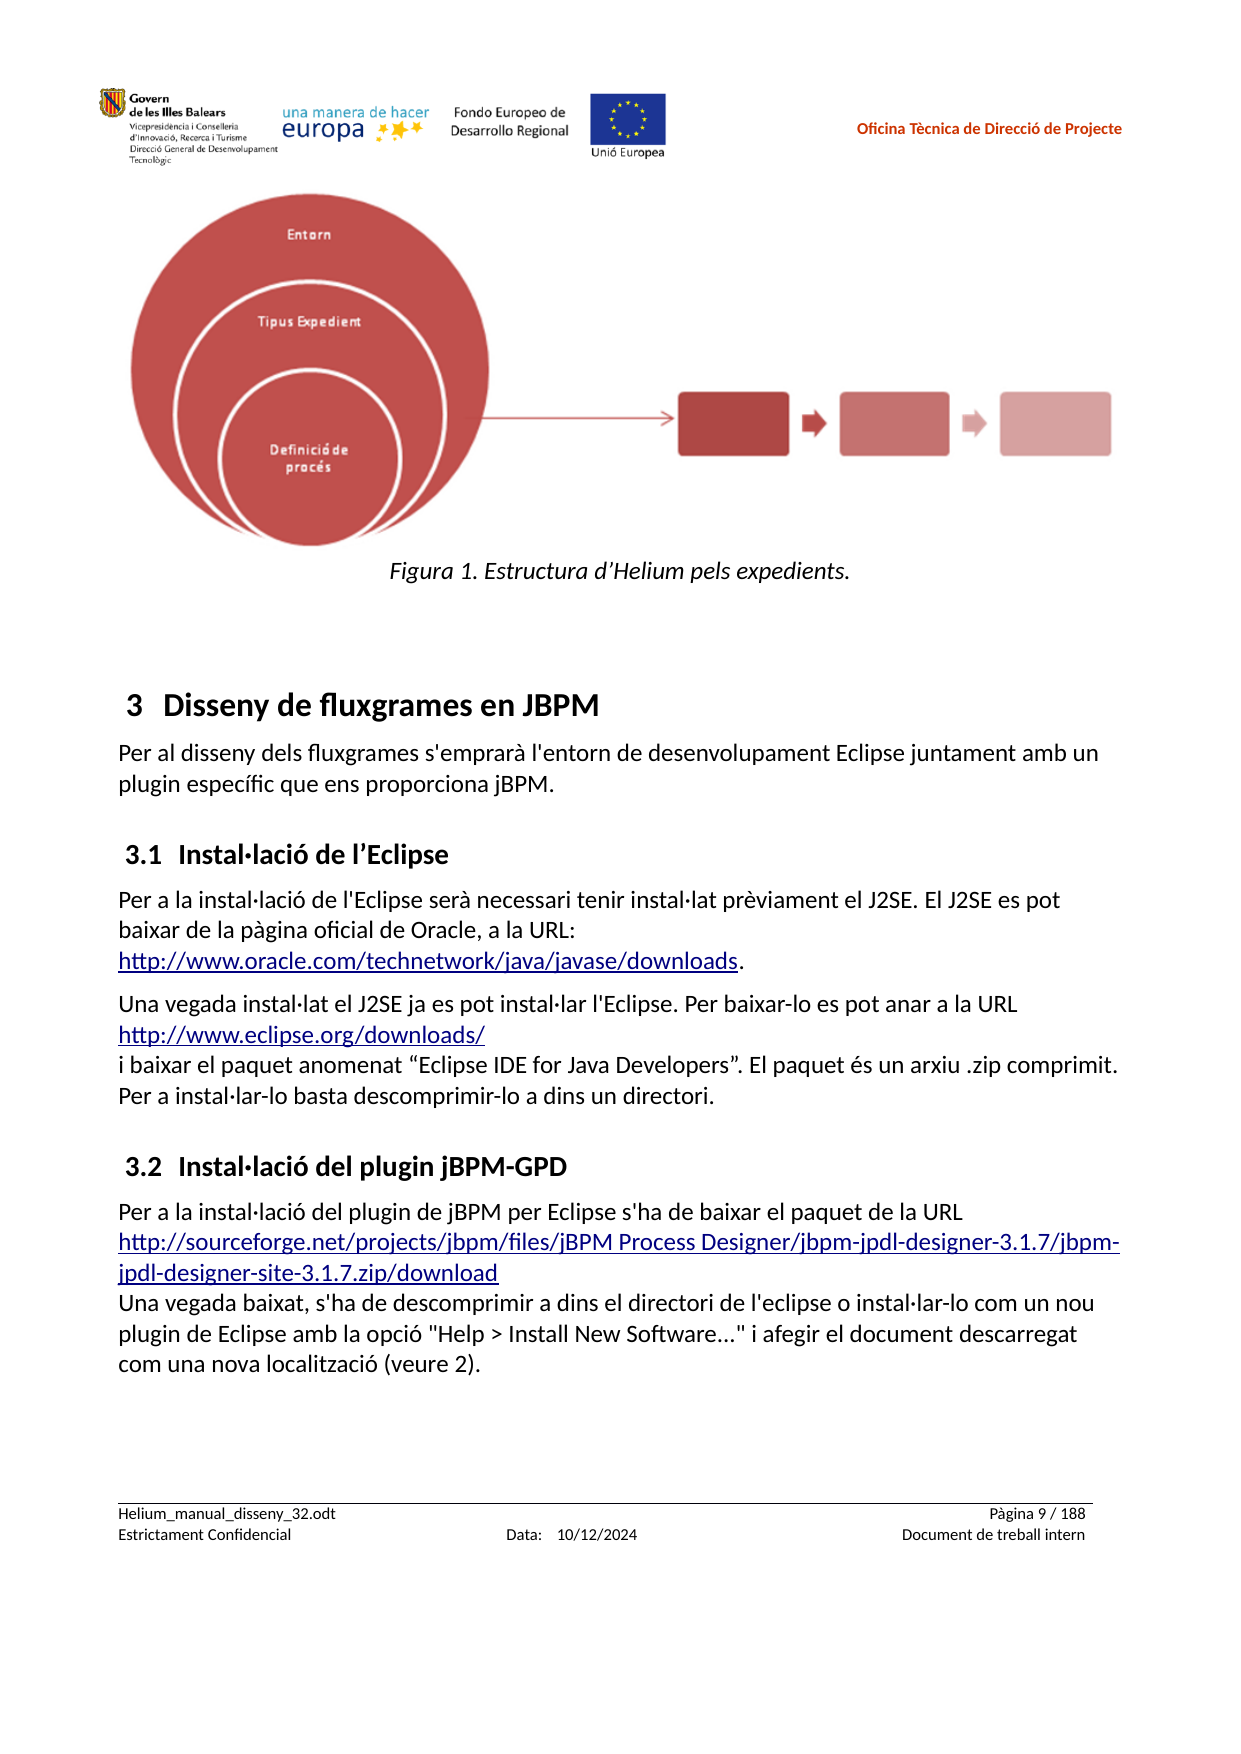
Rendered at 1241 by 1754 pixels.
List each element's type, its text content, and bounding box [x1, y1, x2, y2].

subtitle Instal·lació del plugin jBPM-GPD [118, 1148, 1122, 1183]
picture [99, 87, 668, 166]
text http://www.oracle.com/technetwork/java/javase/downloads. [118, 945, 1122, 976]
text Per al disseny dels fluxgrames s'emprarà l'entorn de desenvolupament Eclipse juntament amb un plugin específic que ens proporciona jBPM. [118, 737, 1122, 798]
subtitle Disseny de fluxgrames en JBPM [118, 684, 1122, 725]
picture [118, 180, 1123, 555]
text Per a la instal·lació de l'Eclipse serà necessari tenir instal·lat prèviament el J2SE. El J2SE es pot baixar de la pàgina oficial de Oracle, a la URL: [118, 884, 1122, 945]
text Per a la instal·lació del plugin de jBPM per Eclipse s'ha de baixar el paquet de la URL http://sourceforge.net/projects/jbpm/files/jBPM Process Designer/jbpm-jpdl-designer-3.1.7/jbpm-jpdl-designer-site-3.1.7.zip/download Una vegada baixat, s'ha de descomprimir a dins el directori de l'eclipse o instal·lar-lo com un nou plugin de Eclipse amb la opció "Help > Install New Software..." i afegir el document descarregat com una nova localització (veure 2). [118, 1196, 1122, 1379]
text Figura 1. Estructura d’Helium pels expedients. [118, 555, 1122, 586]
subtitle Instal·lació de l’Eclipse [118, 836, 1122, 872]
text Una vegada instal·lat el J2SE ja es pot instal·lar l'Eclipse. Per baixar-lo es pot anar a la URL http://www.eclipse.org/downloads/ i baixar el paquet anomenat “Eclipse IDE for Java Developers”. El paquet és un arxiu .zip comprimit. Per a instal·lar-lo basta descomprimir-lo a dins un directori. [118, 988, 1122, 1110]
